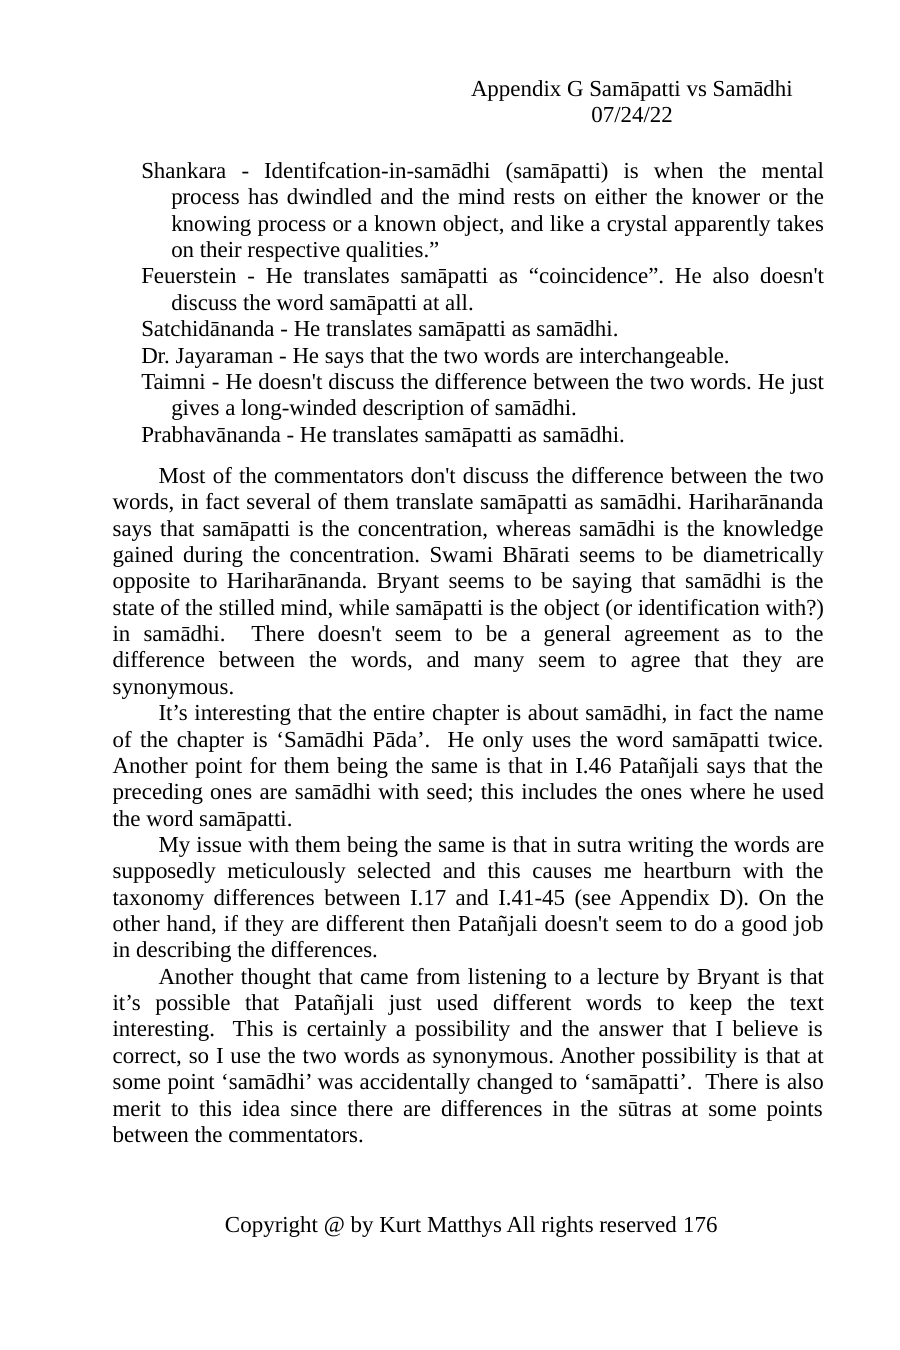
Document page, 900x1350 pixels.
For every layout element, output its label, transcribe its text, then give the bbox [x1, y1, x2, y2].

text Prabhavānanda - He translates samāpatti as samādhi. [141, 421, 825, 447]
text Satchidānanda - He translates samāpatti as samādhi. [141, 315, 825, 342]
text Dr. Jayaraman - He says that the two words are interchangeable. [141, 342, 825, 368]
text It’s interesting that the entire chapter is about samādhi, in fact the name of the chapter is ‘Samādhi Pāda’. He only uses the word samāpatti twice. Another point for them being the same is that in I.46 Patañjali says that the preceding ones are samādhi with seed; this includes the ones where he used the word samāpatti. [112, 699, 825, 831]
text Another thought that came from listening to a lecture by Bryant is that it’s possible that Patañjali just used different words to keep the text interesting. This is certainly a possibility and the answer that I believe is correct, so I use the two words as synonymous. Another possibility is that at some point ‘samādhi’ was accidentally changed to ‘samāpatti’. There is also merit to this idea since there are differences in the sūtras at some points between the commentators. [112, 963, 825, 1147]
text Most of the commentators don't discuss the difference between the two words, in fact several of them translate samāpatti as samādhi. Hariharānanda says that samāpatti is the concentration, whereas samādhi is the knowledge gained during the concentration. Swami Bhārati seems to be diametrically opposite to Hariharānanda. Bryant seems to be saying that samādhi is the state of the stilled mind, while samāpatti is the object (or identification with?) in samādhi. There doesn't seem to be a general agreement as to the difference between the words, and many seem to agree that they are synonymous. [112, 462, 825, 699]
text Feuerstein - He translates samāpatti as “coincidence”. He also doesn't discuss the word samāpatti at all. [141, 263, 825, 315]
text Taimni - He doesn't discuss the difference between the two words. He just gives a long-winded description of samādhi. [141, 368, 825, 421]
text Shankara - Identifcation-in-samādhi (samāpatti) is when the mental process has dwindled and the mind rests on either the knower or the knowing process or a known object, and like a crystal apparently takes on their respective qualities.” [141, 157, 825, 263]
text My issue with them being the same is that in sutra writing the words are supposedly meticulously selected and this causes me heartburn with the taxonomy differences between I.17 and I.41-45 (see Appendix D). On the other hand, if they are different then Patañjali doesn't seem to do a good job in describing the differences. [112, 831, 825, 963]
